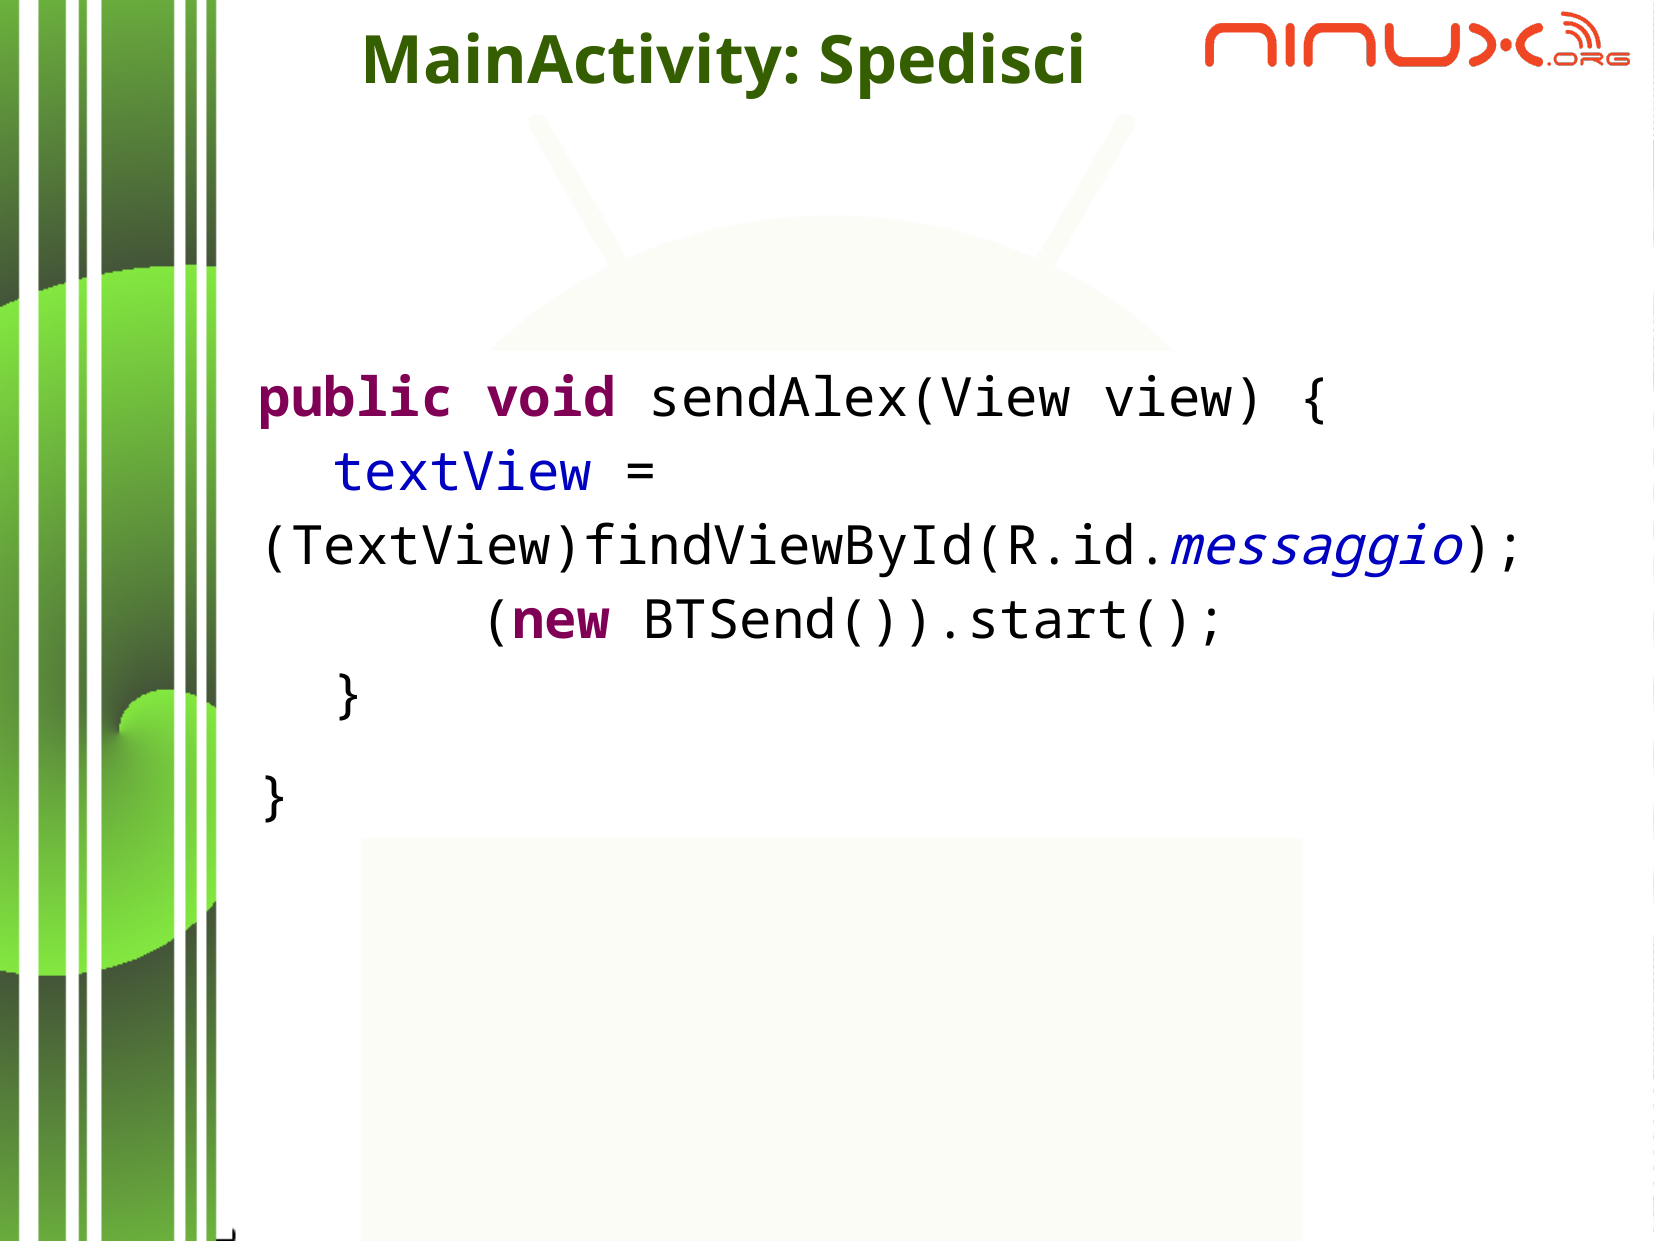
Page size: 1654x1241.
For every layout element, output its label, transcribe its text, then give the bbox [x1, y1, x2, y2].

title MainActivity: Spedisci [162, 4, 1285, 111]
picture [0, 0, 1654, 1241]
text_box public void sendAlex(View view) { textView = (TextView)findViewById(R.id.messaggio); (new BTSend()).start(); } } [243, 351, 1624, 772]
